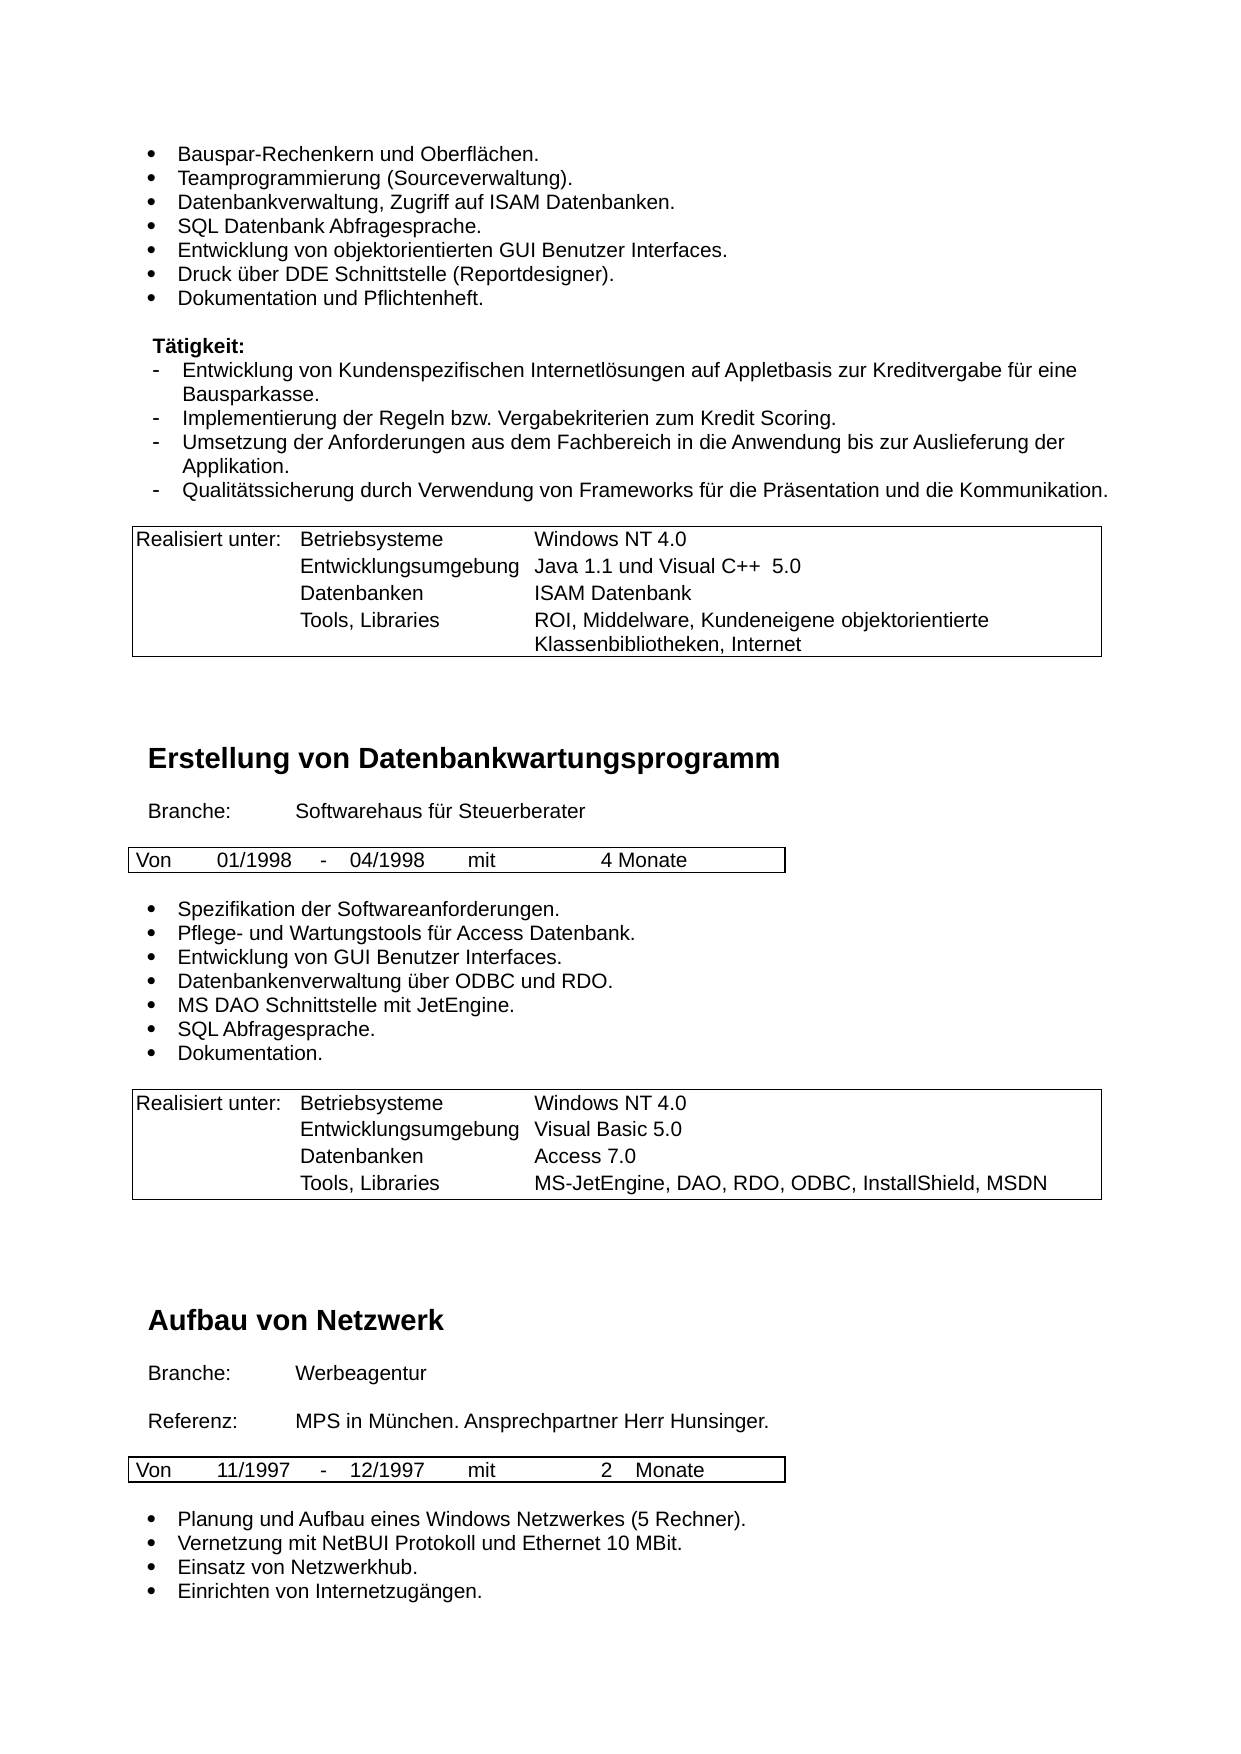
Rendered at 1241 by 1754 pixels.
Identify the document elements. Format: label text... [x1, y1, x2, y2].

table_header Windows NT 4.0 [531, 1090, 1101, 1117]
list SQL Abfragesprache. [148, 1017, 1110, 1041]
table_header 11/1997 [209, 1458, 313, 1481]
table_cell [133, 608, 297, 656]
list Umsetzung der Anforderungen aus dem Fachbereich in die Anwendung bis zur Auslieferung der Applikation. [152, 430, 1110, 478]
list Spezifikation der Softwareanforderungen. [148, 897, 1110, 921]
table_cell Entwicklungsumgebung [297, 1117, 531, 1144]
list Datenbankverwaltung, Zugriff auf ISAM Datenbanken. [148, 190, 1110, 214]
list Entwicklung von objektorientierten GUI Benutzer Interfaces. [148, 238, 1110, 262]
list Vernetzung mit NetBUI Protokoll und Ethernet 10 MBit. [148, 1530, 1110, 1554]
table_header 4 Monate [593, 848, 784, 872]
table_cell MS-JetEngine, DAO, RDO, ODBC, InstallShield, MSDN [531, 1171, 1101, 1198]
table_cell [133, 581, 297, 608]
list Dokumentation und Pflichtenheft. [148, 286, 1110, 310]
table_header Betriebsysteme [297, 527, 531, 553]
list Einsatz von Netzwerkhub. [148, 1554, 1110, 1578]
table_header Betriebsysteme [297, 1090, 531, 1117]
list Teamprogrammierung (Sourceverwaltung). [148, 166, 1110, 190]
table_cell [133, 1117, 297, 1144]
table_header - [313, 848, 342, 872]
table_cell Java 1.1 und Visual C++ 5.0 [531, 554, 1101, 581]
table_header 04/1998 [342, 848, 460, 872]
table_cell Tools, Libraries [297, 1171, 531, 1198]
table_header mit [460, 848, 593, 872]
table_header - [313, 1458, 342, 1481]
list Entwicklung von GUI Benutzer Interfaces. [148, 945, 1110, 969]
list Pflege- und Wartungstools für Access Datenbank. [148, 921, 1110, 945]
text Tätigkeit: [152, 334, 1110, 358]
table_cell Visual Basic 5.0 [531, 1117, 1101, 1144]
list Qualitätssicherung durch Verwendung von Frameworks für die Präsentation und die Kommunikation. [152, 478, 1110, 502]
table_header Realisiert unter: [133, 1090, 297, 1117]
list Implementierung der Regeln bzw. Vergabekriterien zum Kredit Scoring. [152, 406, 1110, 430]
table_header 01/1998 [209, 848, 313, 872]
table_header mit [460, 1458, 593, 1481]
table_cell Datenbanken [297, 581, 531, 608]
list Datenbankenverwaltung über ODBC und RDO. [148, 969, 1110, 993]
table_cell [133, 1171, 297, 1198]
text Referenz: MPS in München. Ansprechpartner Herr Hunsinger. [148, 1408, 1110, 1432]
table_cell Entwicklungsumgebung [297, 554, 531, 581]
table_header Von [129, 848, 209, 872]
subtitle Erstellung von Datenbankwartungsprogramm [148, 741, 1110, 775]
text Branche: Werbeagentur [148, 1361, 1110, 1384]
table_cell [133, 1144, 297, 1171]
table_cell Access 7.0 [531, 1144, 1101, 1171]
list SQL Datenbank Abfragesprache. [148, 214, 1110, 238]
table_header Von [129, 1458, 209, 1481]
subtitle Aufbau von Netzwerk [148, 1303, 1110, 1337]
table_header 12/1997 [342, 1458, 460, 1481]
table_cell Tools, Libraries [297, 608, 531, 656]
table_header 2 Monate [593, 1458, 784, 1481]
table_cell ROI, Middelware, Kundeneigene objektorientierte Klassenbibliotheken, Internet [531, 608, 1101, 656]
list Einrichten von Internetzugängen. [148, 1578, 1110, 1603]
list Dokumentation. [148, 1041, 1110, 1065]
table_header Windows NT 4.0 [531, 527, 1101, 553]
table_header Realisiert unter: [133, 527, 297, 553]
text Branche: Softwarehaus für Steuerberater [148, 799, 1110, 823]
table_cell ISAM Datenbank [531, 581, 1101, 608]
list Bauspar-Rechenkern und Oberflächen. [148, 142, 1110, 166]
table_cell Datenbanken [297, 1144, 531, 1171]
table_cell [133, 554, 297, 581]
list Planung und Aufbau eines Windows Netzwerkes (5 Rechner). [148, 1506, 1110, 1530]
list MS DAO Schnittstelle mit JetEngine. [148, 993, 1110, 1017]
list Entwicklung von Kundenspezifischen Internetlösungen auf Appletbasis zur Kreditvergabe für eine Bausparkasse. [152, 358, 1110, 406]
list Druck über DDE Schnittstelle (Reportdesigner). [148, 262, 1110, 286]
